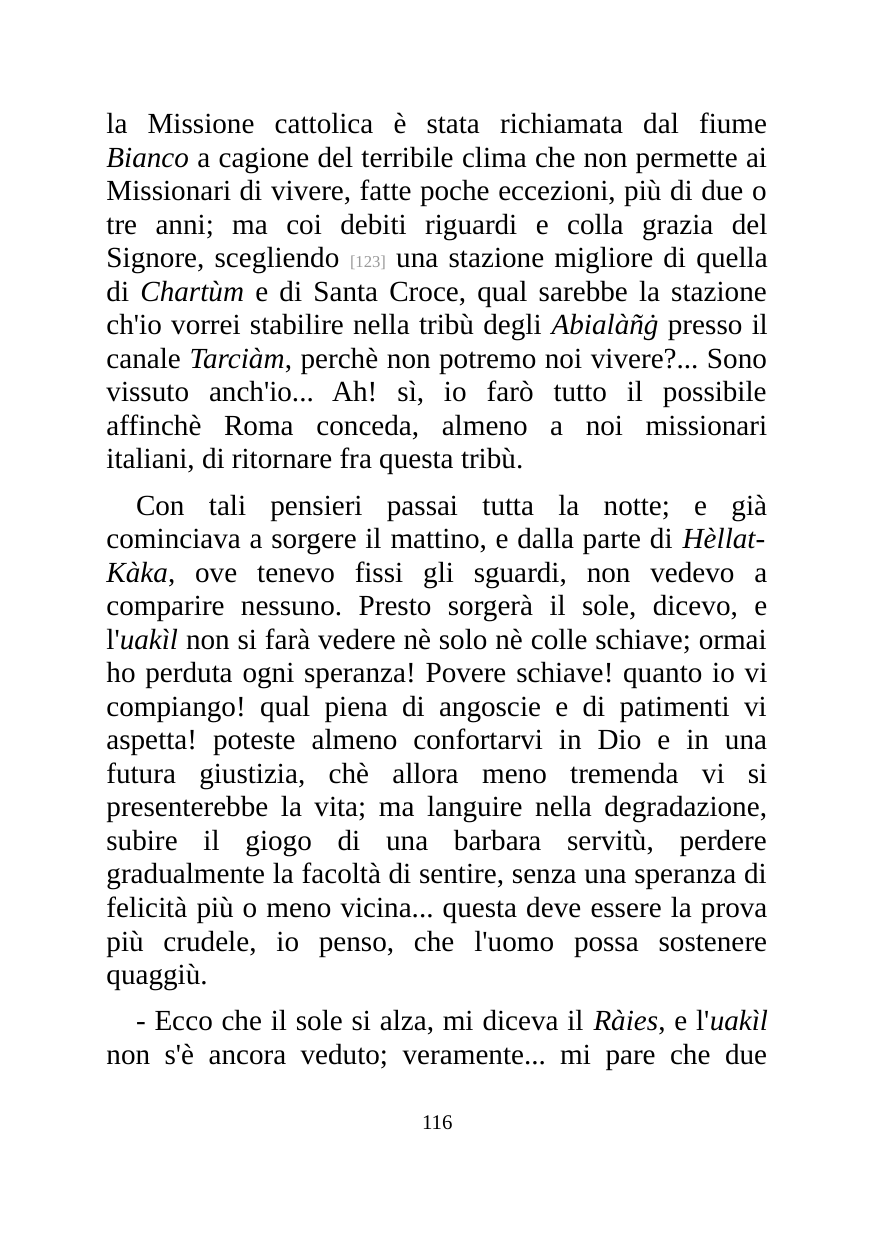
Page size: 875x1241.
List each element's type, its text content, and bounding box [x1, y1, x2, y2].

text la Missione cattolica è stata richiamata dal fiume Bianco a cagione del terribile clima che non permette ai Missionari di vivere, fatte poche eccezioni, più di due o tre anni; ma coi debiti riguardi e colla grazia del Signore, scegliendo [123] una stazione migliore di quella di Chartùm e di Santa Croce, qual sarebbe la stazione ch'io vorrei stabilire nella tribù degli Abialàñġ presso il canale Tarciàm, perchè non potremo noi vivere?... Sono vissuto anch'io... Ah! sì, io farò tutto il possibile affinchè Roma conceda, almeno a noi missionari italiani, di ritornare fra questa tribù. [106, 106, 768, 475]
text - Ecco che il sole si alza, mi diceva il Ràies, e l'uakìl non s'è ancora veduto; veramente... mi pare che due [106, 1003, 768, 1070]
text Con tali pensieri passai tutta la notte; e già cominciava a sorgere il mattino, e dalla parte di Hèllat-Kàka, ove tenevo fissi gli sguardi, non vedevo a comparire nessuno. Presto sorgerà il sole, dicevo, e l'uakìl non si farà vedere nè solo nè colle schiave; ormai ho perduta ogni speranza! Povere schiave! quanto io vi compiango! qual piena di angoscie e di patimenti vi aspetta! poteste almeno confortarvi in Dio e in una futura giustizia, chè allora meno tremenda vi si presenterebbe la vita; ma languire nella degradazione, subire il giogo di una barbara servitù, perdere gradualmente la facoltà di sentire, senza una speranza di felicità più o meno vicina... questa deve essere la prova più crudele, io penso, che l'uomo possa sostenere quaggiù. [106, 488, 768, 991]
